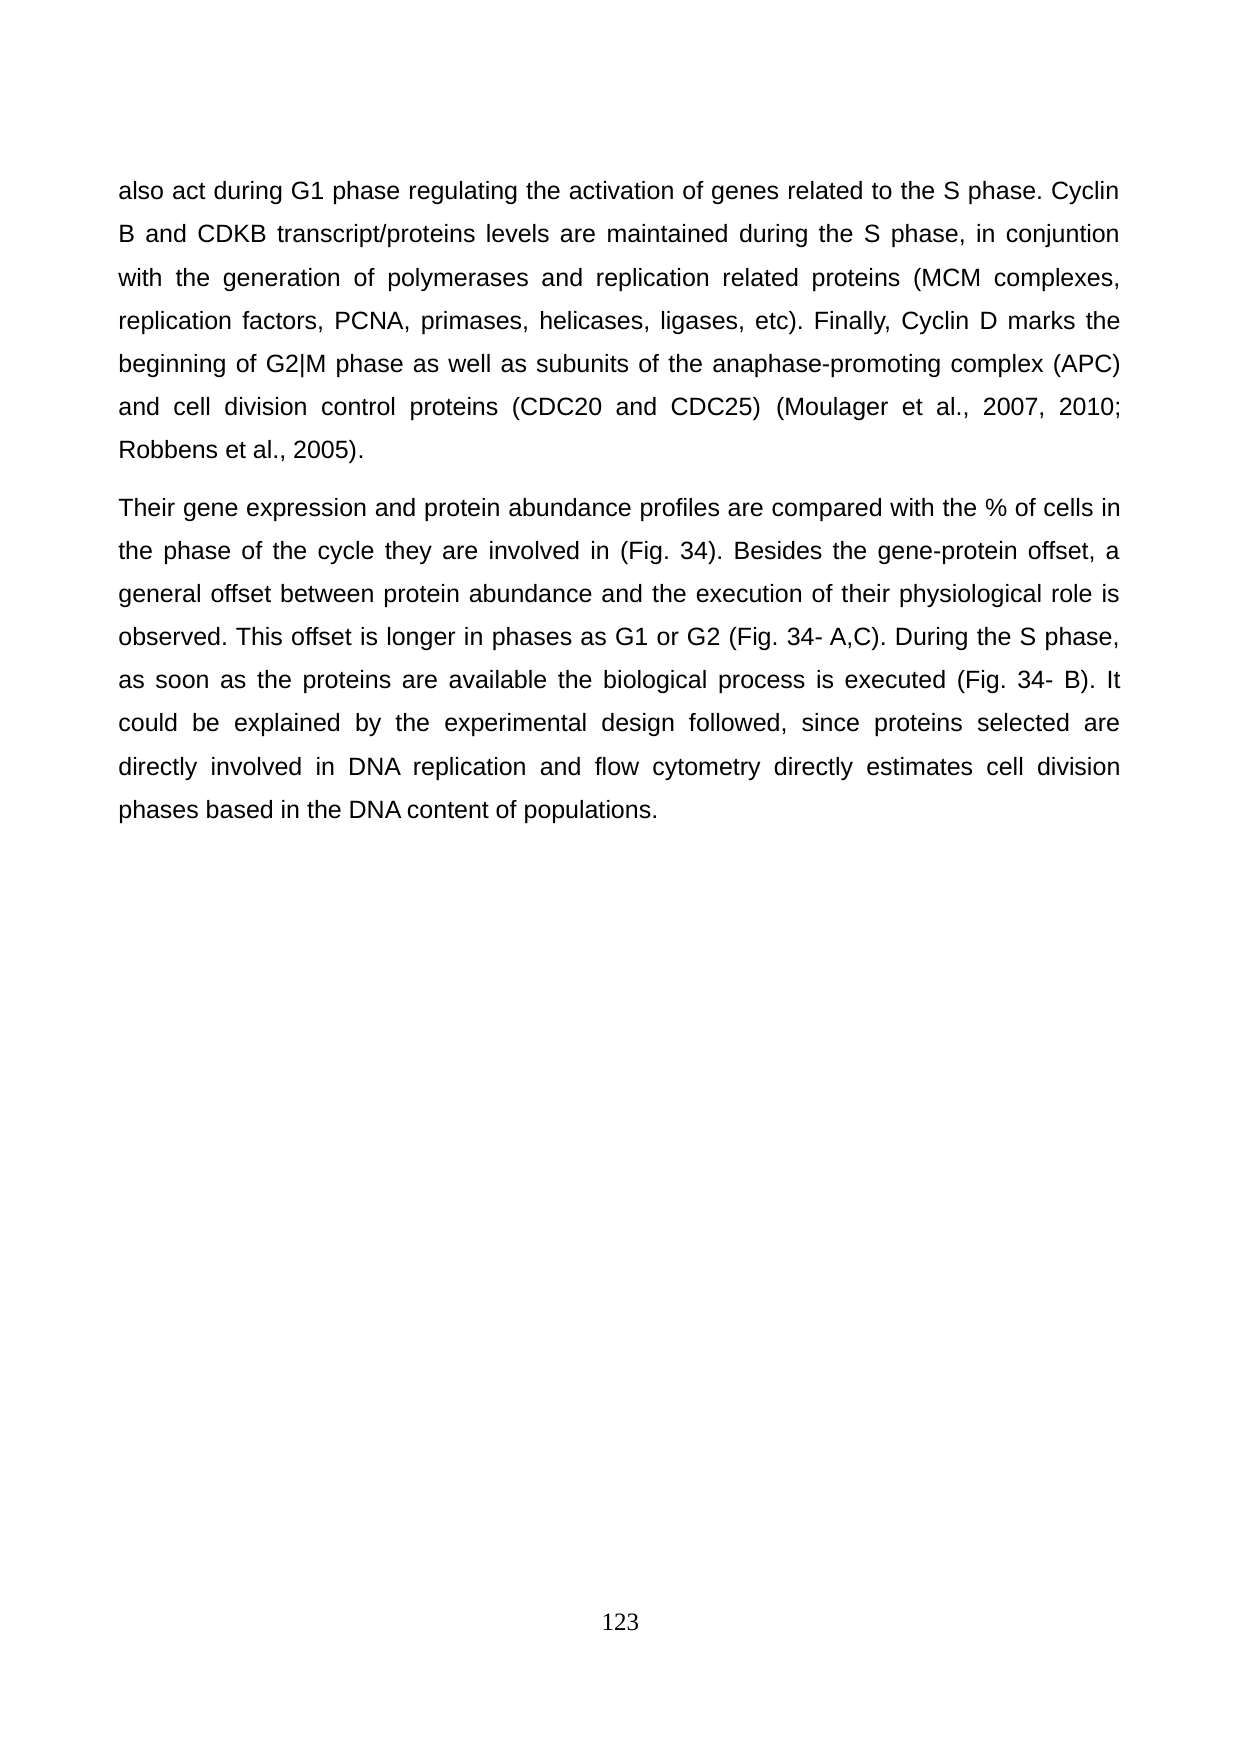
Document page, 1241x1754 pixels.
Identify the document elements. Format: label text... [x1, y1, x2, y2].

text Their gene expression and protein abundance profiles are compared with the % of cells in the phase of the cycle they are involved in (Fig. 34). Besides the gene-protein offset, a general offset between protein abundance and the execution of their physiological role is observed. This offset is longer in phases as G1 or G2 (Fig. 34- A,C). During the S phase, as soon as the proteins are available the biological process is executed (Fig. 34- B). It could be explained by the experimental design followed, since proteins selected are directly involved in DNA replication and flow cytometry directly estimates cell division phases based in the DNA content of populations. [118, 493, 1122, 823]
text also act during G1 phase regulating the activation of genes related to the S phase. Cyclin B and CDKB transcript/proteins levels are maintained during the S phase, in conjuntion with the generation of polymerases and replication related proteins (MCM complexes, replication factors, PCNA, primases, helicases, ligases, etc). Finally, Cyclin D marks the beginning of G2|M phase as well as subunits of the anaphase-promoting complex (APC) and cell division control proteins (CDC20 and CDC25) (Moulager et al., 2007, 2010; Robbens et al., 2005)⁠. [118, 176, 1122, 464]
